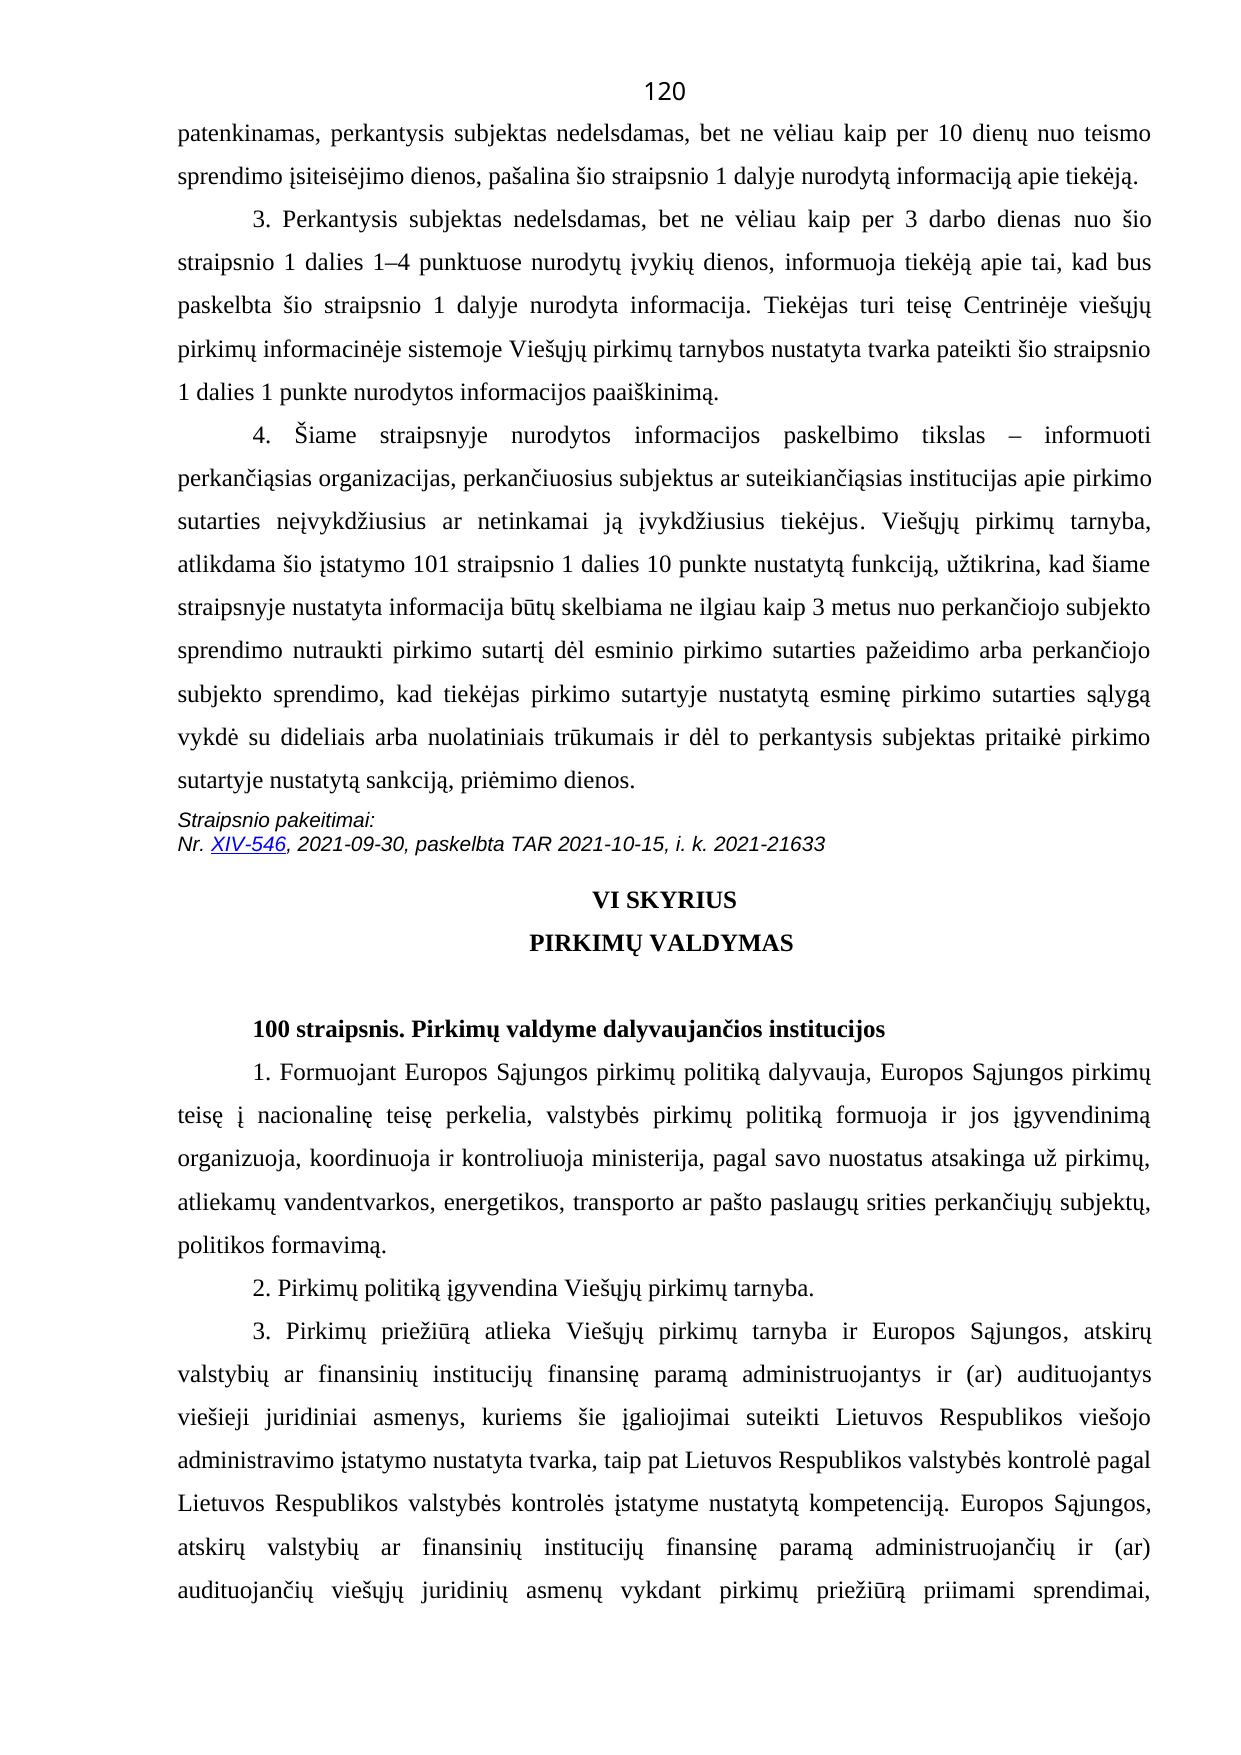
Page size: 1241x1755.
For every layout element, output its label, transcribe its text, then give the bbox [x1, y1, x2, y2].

text 100 straipsnis. Pirkimų valdyme dalyvaujančios institucijos [177, 1014, 1152, 1043]
text Straipsnio pakeitimai: [177, 808, 1152, 832]
text 3. Pirkimų priežiūrą atlieka Viešųjų pirkimų tarnyba ir Europos Sąjungos, atskirų valstybių ar finansinių institucijų finansinę paramą administruojantys ir (ar) audituojantys viešieji juridiniai asmenys, kuriems šie įgaliojimai suteikti Lietuvos Respublikos viešojo administravimo įstatymo nustatyta tvarka, taip pat Lietuvos Respublikos valstybės kontrolė pagal Lietuvos Respublikos valstybės kontrolės įstatyme nustatytą kompetenciją. Europos Sąjungos, atskirų valstybių ar finansinių institucijų finansinę paramą administruojančių ir (ar) audituojančių viešųjų juridinių asmenų vykdant pirkimų priežiūrą priimami sprendimai, [177, 1316, 1152, 1603]
text 1. Formuojant Europos Sąjungos pirkimų politiką dalyvauja, Europos Sąjungos pirkimų teisę į nacionalinę teisę perkelia, valstybės pirkimų politiką formuoja ir jos įgyvendinimą organizuoja, koordinuoja ir kontroliuoja ministerija, pagal savo nuostatus atsakinga už pirkimų, atliekamų vandentvarkos, energetikos, transporto ar pašto paslaugų srities perkančiųjų subjektų, politikos formavimą. [177, 1057, 1152, 1258]
text 4. Šiame straipsnyje nurodytos informacijos paskelbimo tikslas – informuoti perkančiąsias organizacijas, perkančiuosius subjektus ar suteikiančiąsias institucijas apie pirkimo sutarties neįvykdžiusius ar netinkamai ją įvykdžiusius tiekėjus. Viešųjų pirkimų tarnyba, atlikdama šio įstatymo 101 straipsnio 1 dalies 10 punkte nustatytą funkciją, užtikrina, kad šiame straipsnyje nustatyta informacija būtų skelbiama ne ilgiau kaip 3 metus nuo perkančiojo subjekto sprendimo nutraukti pirkimo sutartį dėl esminio pirkimo sutarties pažeidimo arba perkančiojo subjekto sprendimo, kad tiekėjas pirkimo sutartyje nustatytą esminę pirkimo sutarties sąlygą vykdė su dideliais arba nuolatiniais trūkumais ir dėl to perkantysis subjektas pritaikė pirkimo sutartyje nustatytą sankciją, priėmimo dienos. [177, 420, 1152, 794]
text VI SKYRIUS [177, 885, 1152, 913]
text 2. Pirkimų politiką įgyvendina Viešųjų pirkimų tarnyba. [177, 1273, 1152, 1302]
text Nr. XIV-546, 2021-09-30, paskelbta TAR 2021-10-15, i. k. 2021-21633 [177, 832, 1152, 856]
text 3. Perkantysis subjektas nedelsdamas, bet ne vėliau kaip per 3 darbo dienas nuo šio straipsnio 1 dalies 1–4 punktuose nurodytų įvykių dienos, informuoja tiekėją apie tai, kad bus paskelbta šio straipsnio 1 dalyje nurodyta informacija. Tiekėjas turi teisę Centrinėje viešųjų pirkimų informacinėje sistemoje Viešųjų pirkimų tarnybos nustatyta tvarka pateikti šio straipsnio 1 dalies 1 punkte nurodytos informacijos paaiškinimą. [177, 204, 1152, 406]
text PIRKIMŲ VALDYMAS [177, 928, 1152, 957]
text patenkinamas, perkantysis subjektas nedelsdamas, bet ne vėliau kaip per 10 dienų nuo teismo sprendimo įsiteisėjimo dienos, pašalina šio straipsnio 1 dalyje nurodytą informaciją apie tiekėją. [177, 118, 1152, 190]
